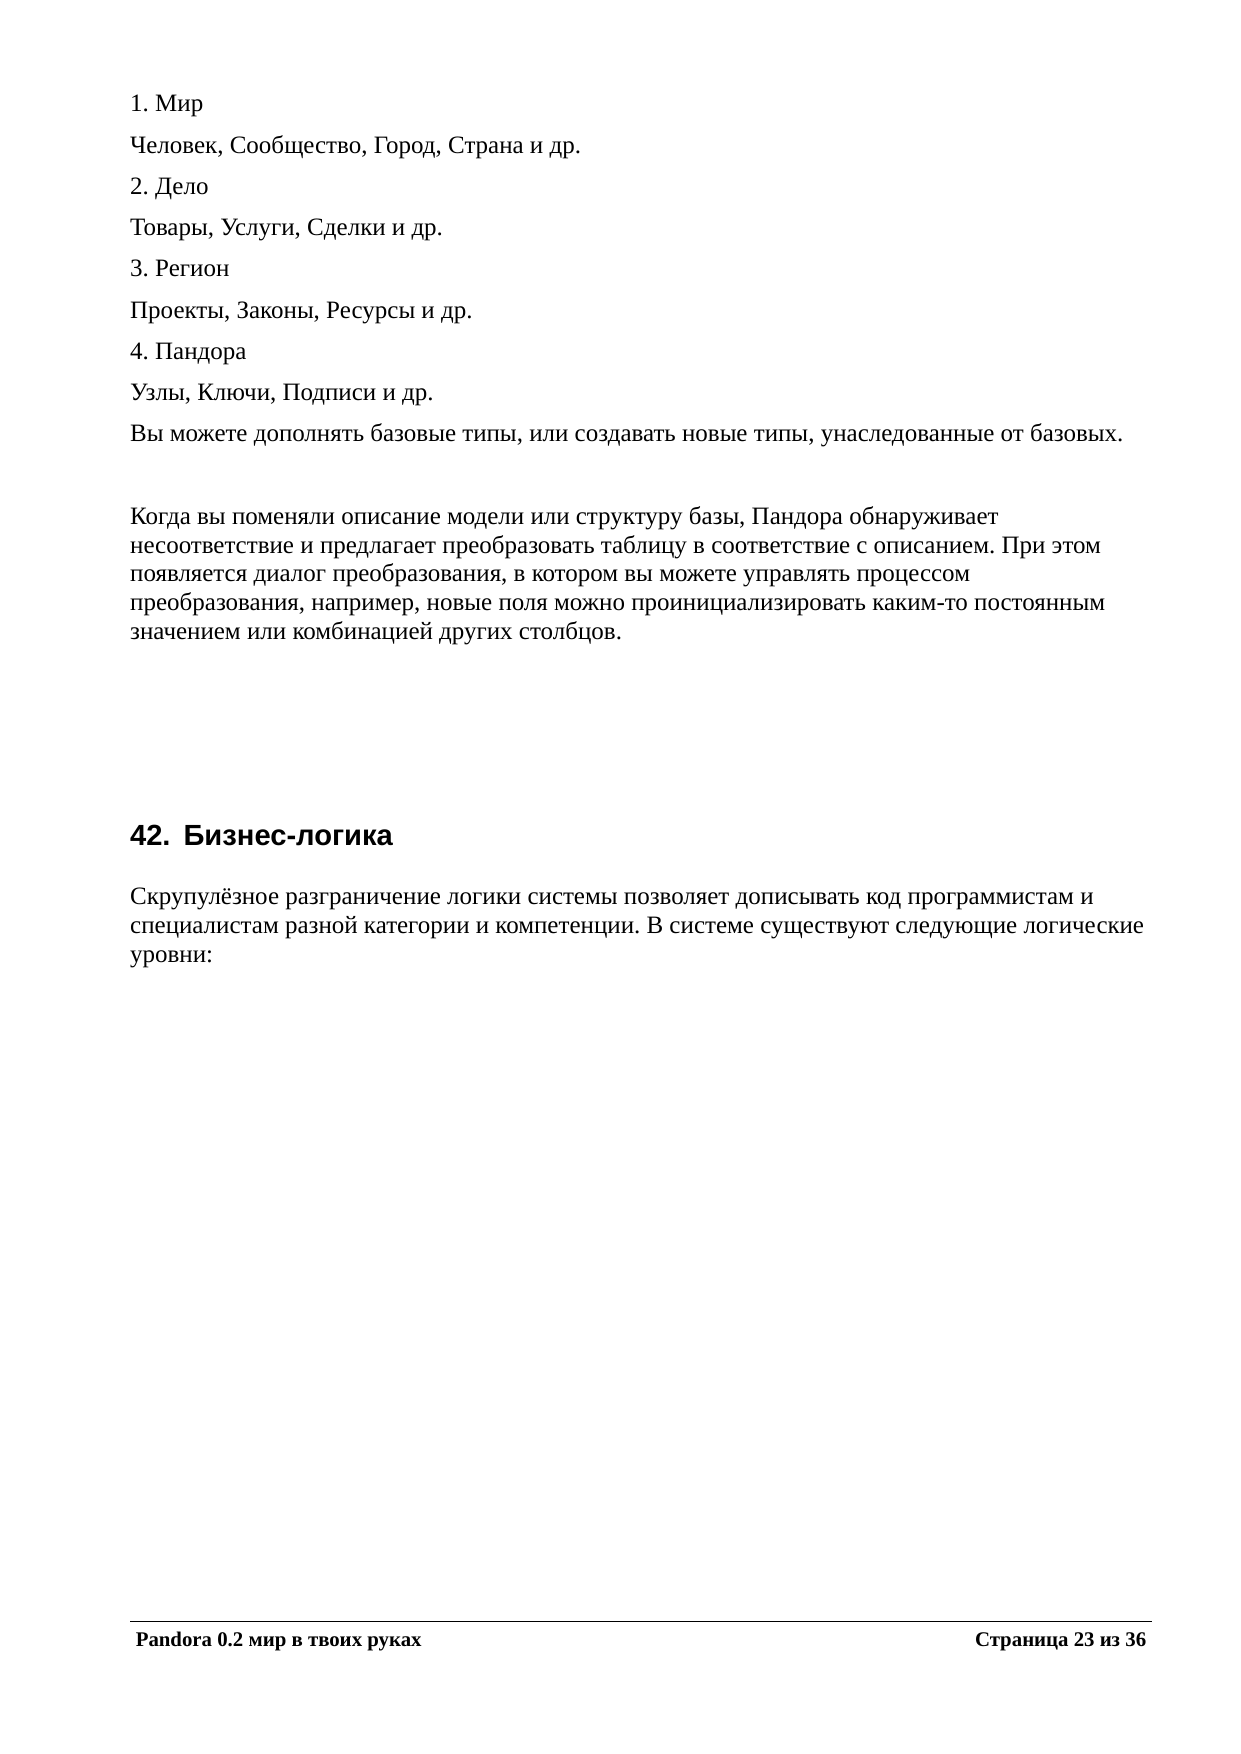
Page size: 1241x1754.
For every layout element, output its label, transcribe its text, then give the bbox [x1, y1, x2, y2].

text Проекты, Законы, Ресурсы и др. [130, 295, 1152, 323]
text Узлы, Ключи, Подписи и др. [130, 377, 1152, 406]
text 2. Дело [130, 171, 1152, 200]
text 3. Регион [130, 253, 1152, 282]
text Когда вы поменяли описание модели или структуру базы, Пандора обнаруживает несоответствие и предлагает преобразовать таблицу в соответствие с описанием. При этом появляется диалог преобразования, в котором вы можете управлять процессом преобразования, например, новые поля можно проинициализировать каким-то постоянным значением или комбинацией других столбцов. [130, 501, 1152, 645]
text Человек, Сообщество, Город, Страна и др. [130, 130, 1152, 158]
text Товары, Услуги, Сделки и др. [130, 212, 1152, 241]
text Скрупулёзное разграничение логики системы позволяет дописывать код программистам и специалистам разной категории и компетенции. В системе существуют следующие логические уровни: [130, 881, 1152, 968]
text 1. Мир [130, 88, 1152, 117]
text Вы можете дополнять базовые типы, или создавать новые типы, унаследованные от базовых. [130, 418, 1152, 447]
subtitle Бизнес-логика [130, 818, 1152, 851]
text 4. Пандора [130, 336, 1152, 365]
